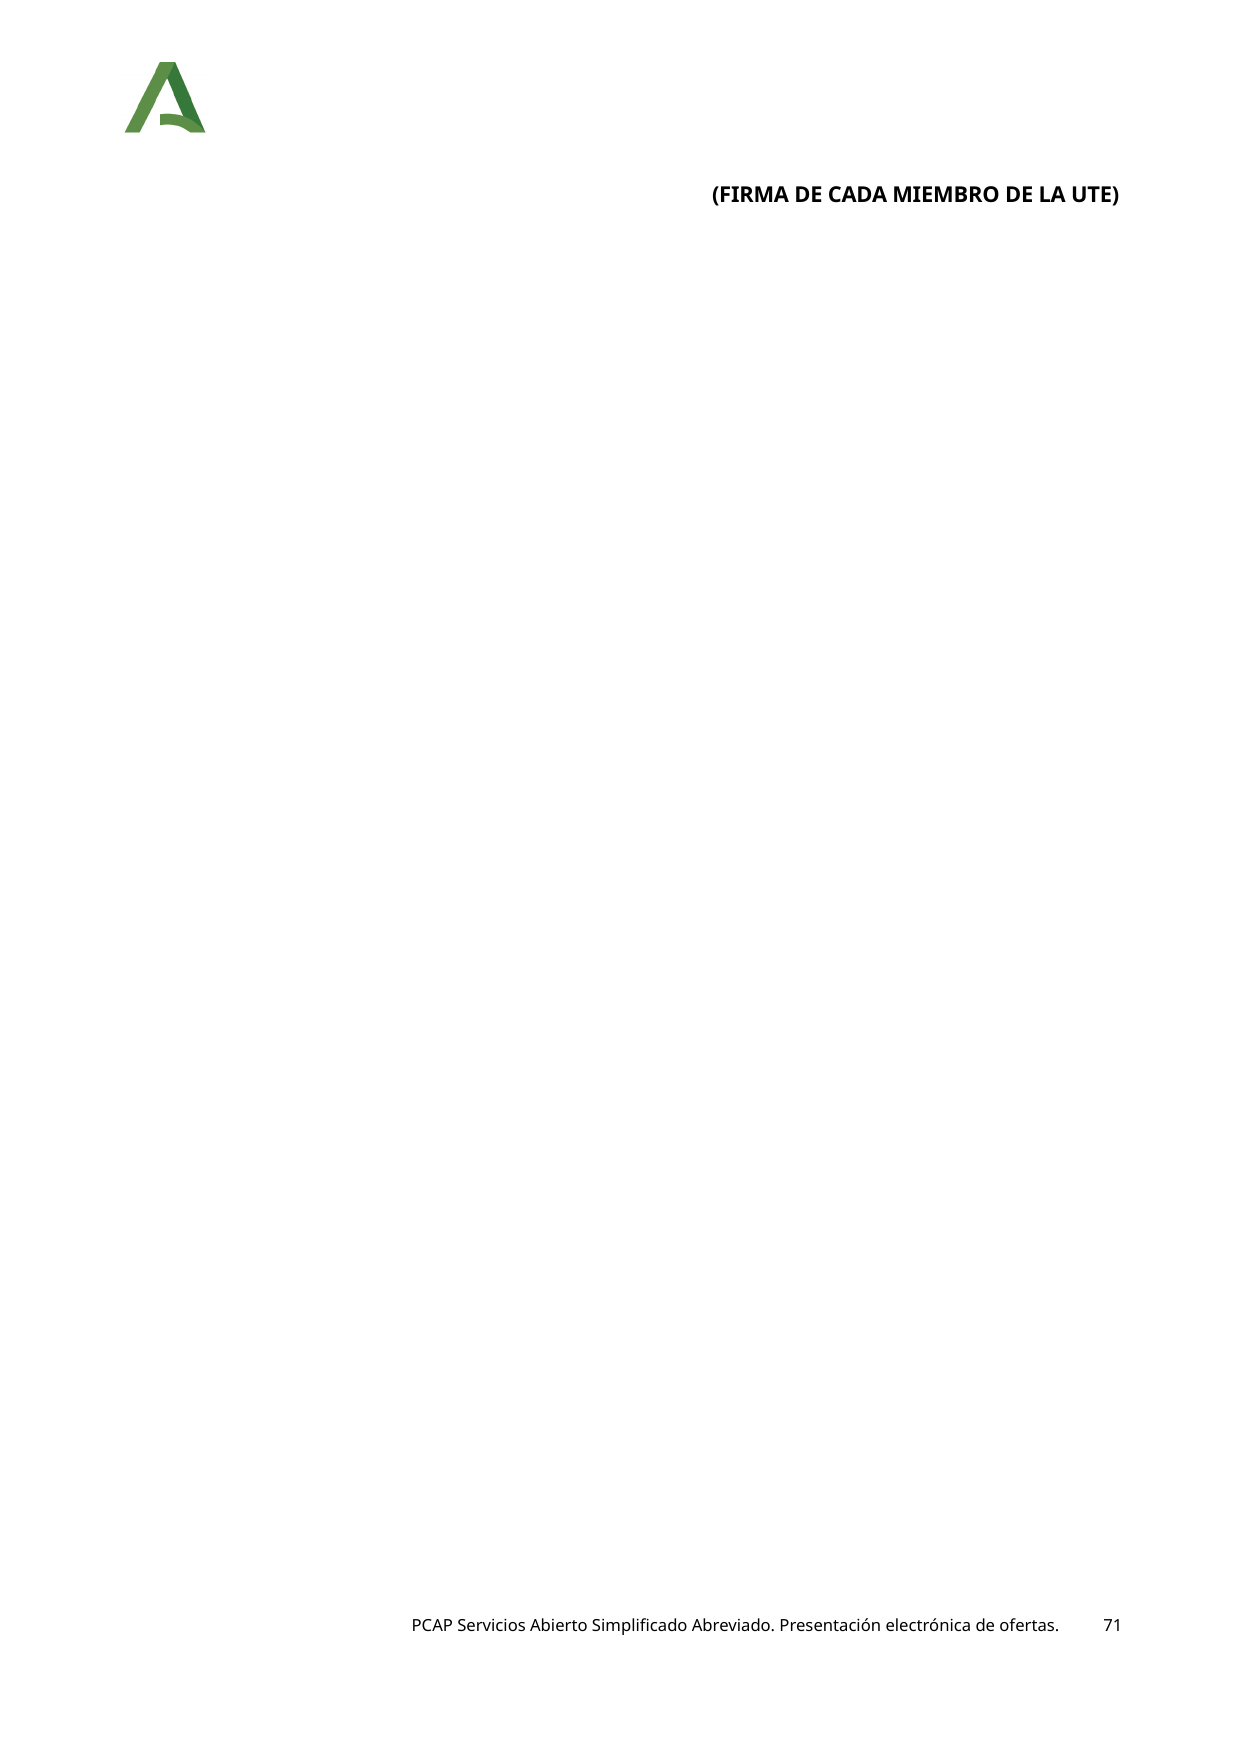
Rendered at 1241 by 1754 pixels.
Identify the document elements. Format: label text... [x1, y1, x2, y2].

text (FIRMA DE CADA MIEMBRO DE LA UTE) [118, 176, 1122, 212]
picture [120, 57, 210, 137]
